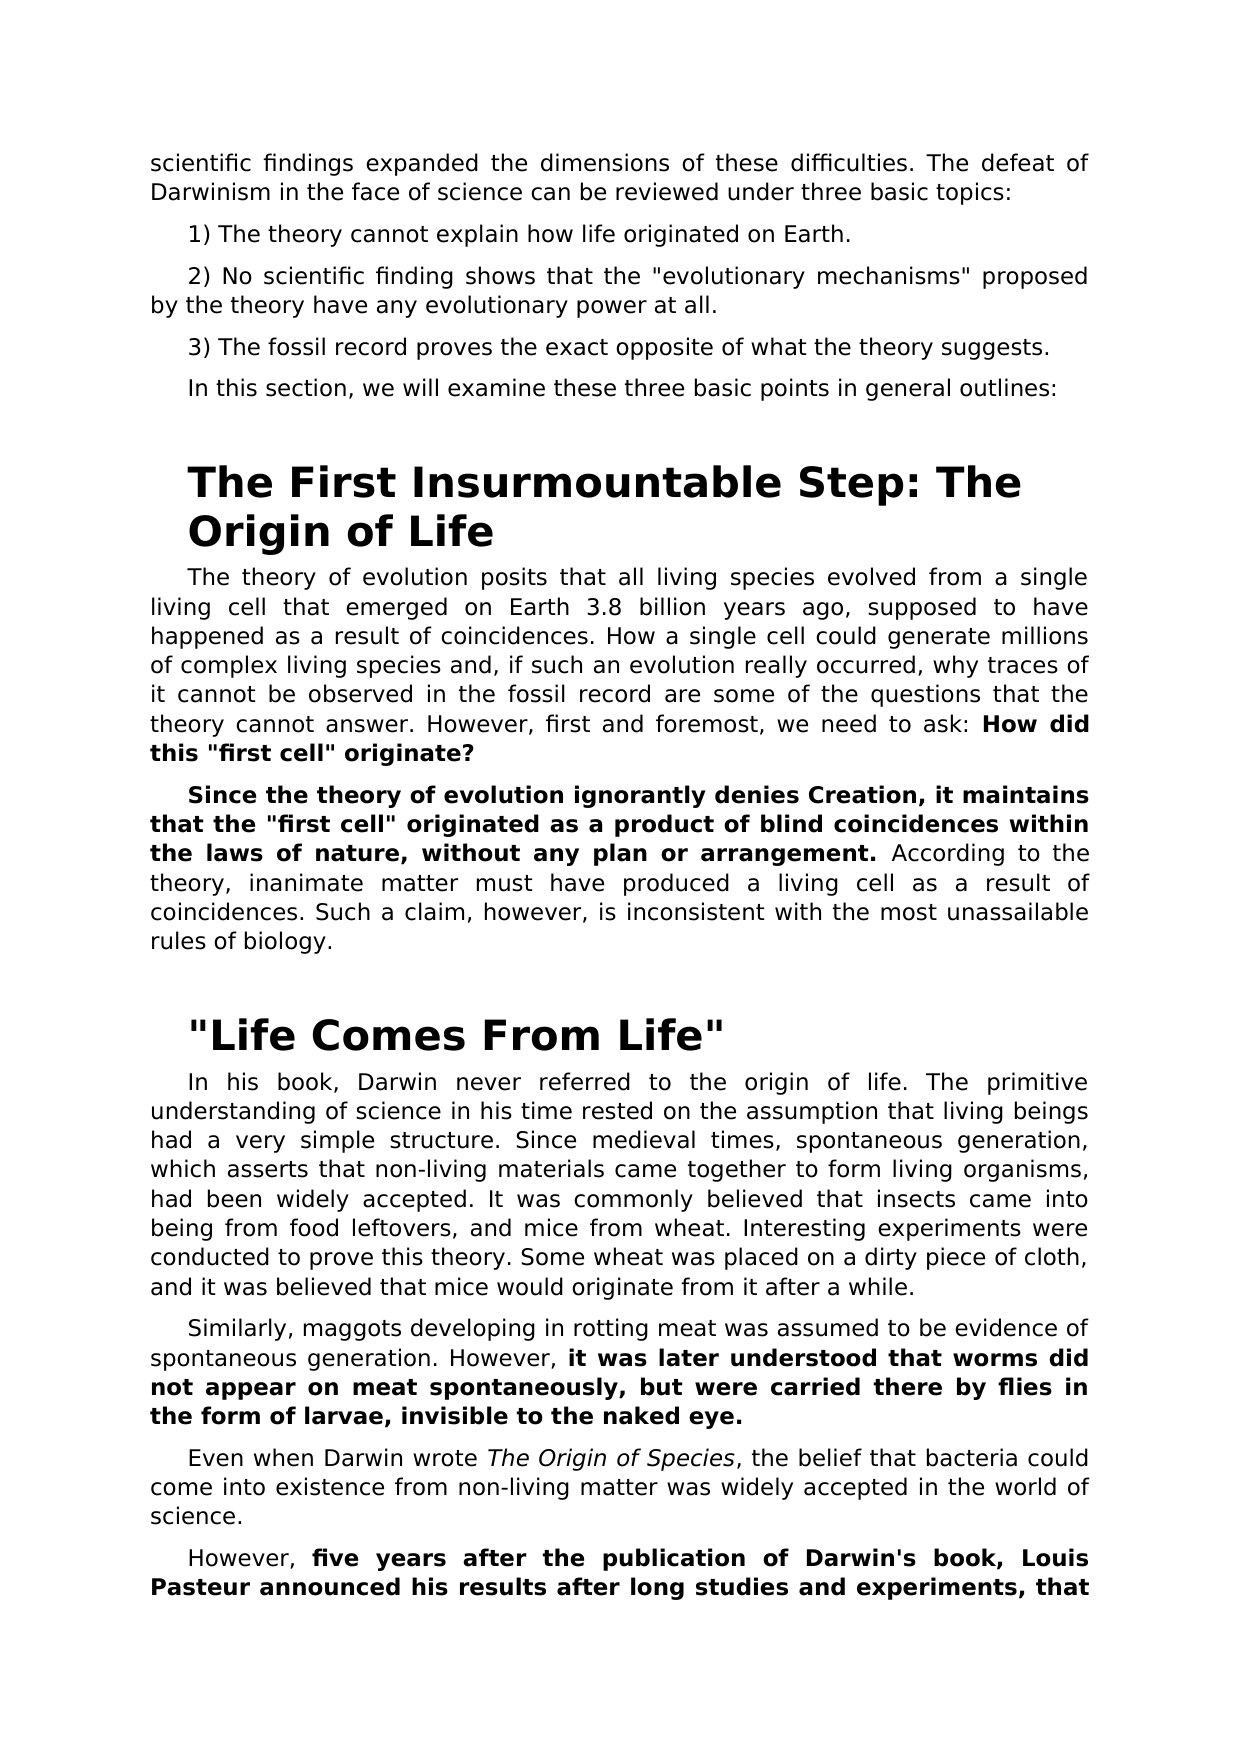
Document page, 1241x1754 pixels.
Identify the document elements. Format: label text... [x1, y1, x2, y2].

subtitle The First Insurmountable Step: The Origin of Life [187, 459, 1090, 556]
subtitle "Life Comes From Life" [187, 1012, 1090, 1060]
text The theory of evolution posits that all living species evolved from a single living cell that emerged on Earth 3.8 billion years ago, supposed to have happened as a result of coincidences. How a single cell could generate millions of complex living species and, if such an evolution really occurred, why traces of it cannot be observed in the fossil record are some of the questions that the theory cannot answer. However, first and foremost, we need to ask: How did this "first cell" originate? [150, 564, 1090, 767]
text In this section, we will examine these three basic points in general outlines: [150, 376, 1090, 402]
text Since the theory of evolution ignorantly denies Creation, it maintains that the "first cell" originated as a product of blind coincidences within the laws of nature, without any plan or arrangement. According to the theory, inanimate matter must have produced a living cell as a result of coincidences. Such a claim, however, is inconsistent with the most unassailable rules of biology. [150, 782, 1090, 955]
text Even when Darwin wrote The Origin of Species, the belief that bacteria could come into existence from non-living matter was widely accepted in the world of science. [150, 1445, 1090, 1530]
text 1) The theory cannot explain how life originated on Earth. [150, 221, 1090, 248]
text 3) The fossil record proves the exact opposite of what the theory suggests. [150, 334, 1090, 361]
text 2) No scientific finding shows that the "evolutionary mechanisms" proposed by the theory have any evolutionary power at all. [150, 263, 1090, 319]
text In his book, Darwin never referred to the origin of life. The primitive understanding of science in his time rested on the assumption that living beings had a very simple structure. Since medieval times, spontaneous generation, which asserts that non-living materials came together to form living organisms, had been widely accepted. It was commonly believed that insects came into being from food leftovers, and mice from wheat. Interesting experiments were conducted to prove this theory. Some wheat was placed on a dirty piece of cloth, and it was believed that mice would originate from it after a while. [150, 1069, 1090, 1300]
text However, five years after the publication of Darwin's book, Louis Pasteur announced his results after long studies and experiments, that [150, 1545, 1090, 1601]
text Similarly, maggots developing in rotting meat was assumed to be evidence of spontaneous generation. However, it was later understood that worms did not appear on meat spontaneously, but were carried there by flies in the form of larvae, invisible to the naked eye. [150, 1315, 1090, 1430]
text scientific findings expanded the dimensions of these difficulties. The defeat of Darwinism in the face of science can be reviewed under three basic topics: [150, 150, 1090, 206]
